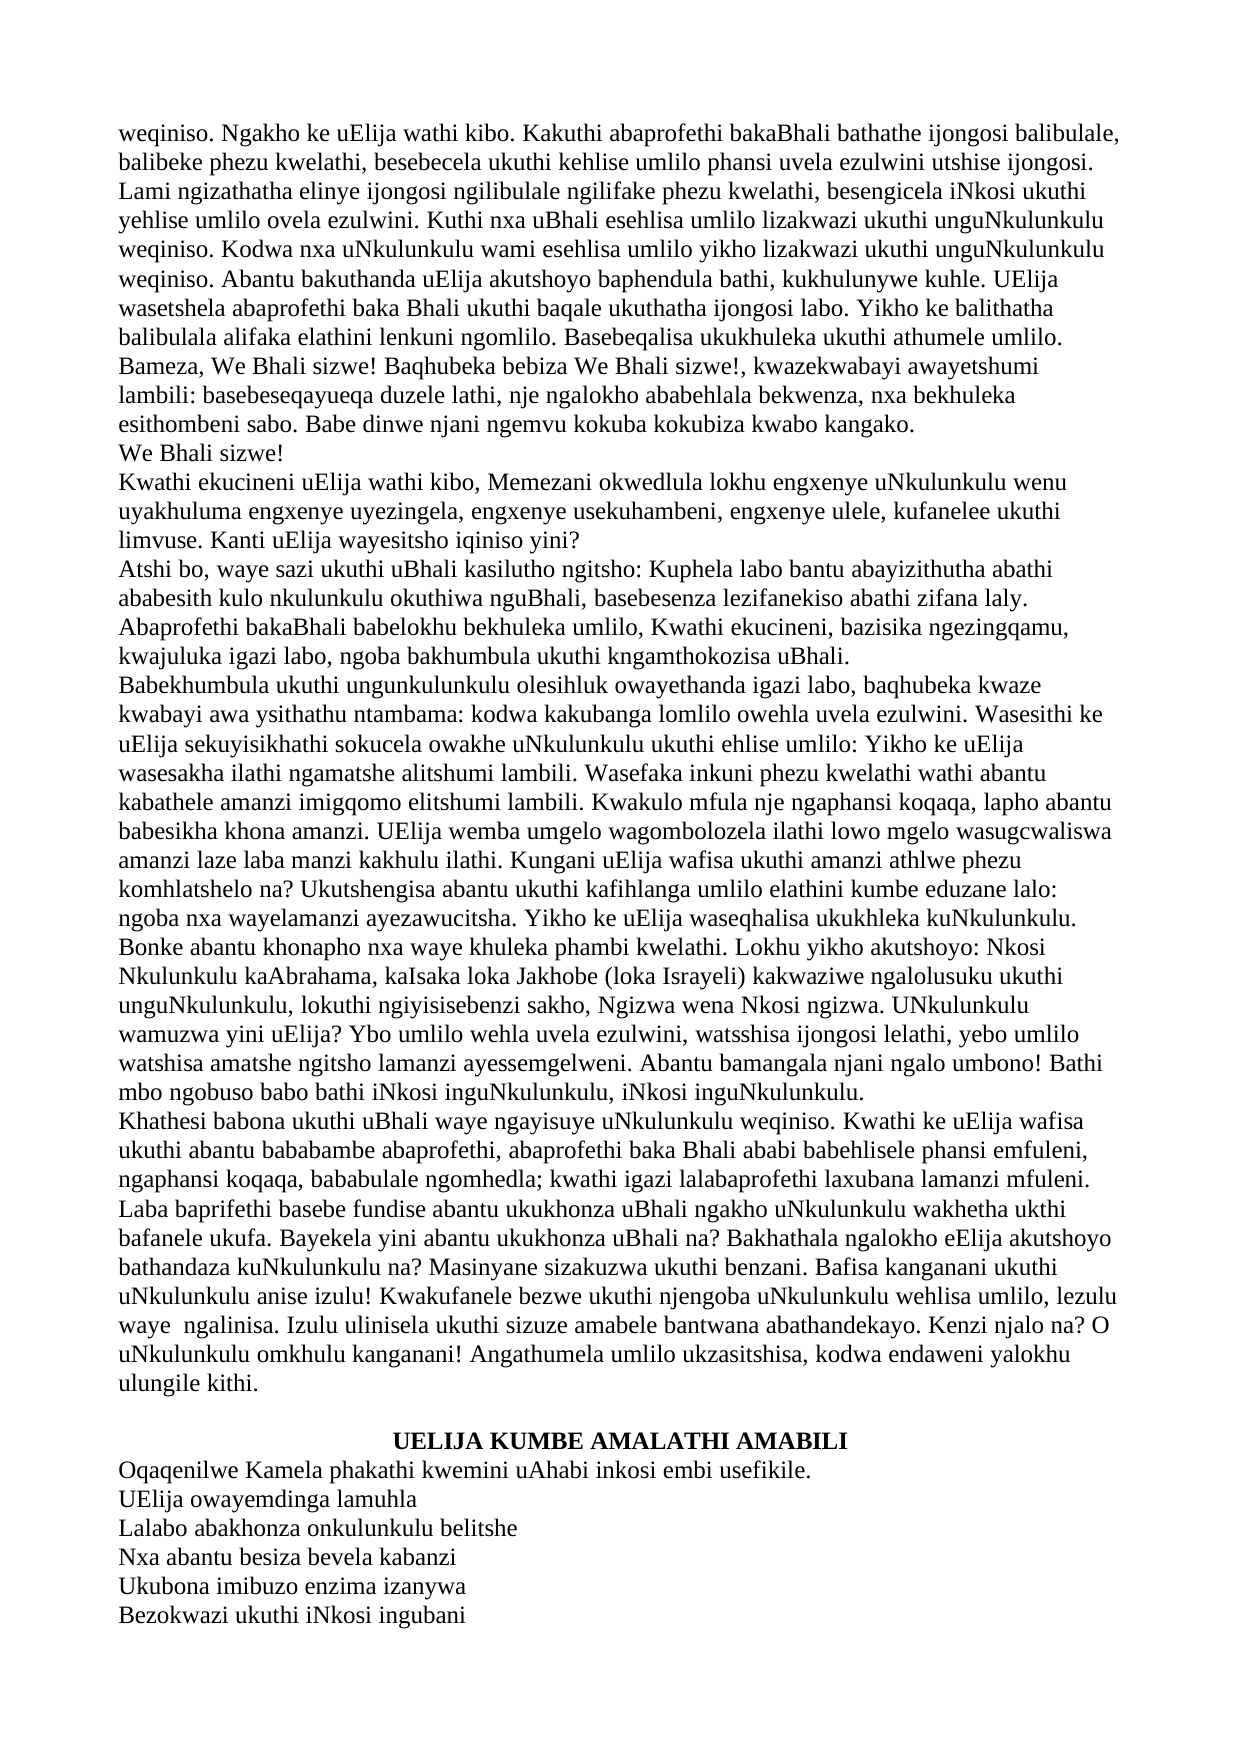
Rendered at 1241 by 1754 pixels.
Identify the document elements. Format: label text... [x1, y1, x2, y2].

text weqiniso. Ngakho ke uElija wathi kibo. Kakuthi abaprofethi bakaBhali bathathe ijongosi balibulale, balibeke phezu kwelathi, besebecela ukuthi kehlise umlilo phansi uvela ezulwini utshise ijongosi. Lami ngizathatha elinye ijongosi ngilibulale ngilifake phezu kwelathi, besengicela iNkosi ukuthi yehlise umlilo ovela ezulwini. Kuthi nxa uBhali esehlisa umlilo lizakwazi ukuthi unguNkulunkulu weqiniso. Kodwa nxa uNkulunkulu wami esehlisa umlilo yikho lizakwazi ukuthi unguNkulunkulu weqiniso. Abantu bakuthanda uElija akutshoyo baphendula bathi, kukhulunywe kuhle. UElija wasetshela abaprofethi baka Bhali ukuthi baqale ukuthatha ijongosi labo. Yikho ke balithatha balibulala alifaka elathini lenkuni ngomlilo. Basebeqalisa ukukhuleka ukuthi athumele umlilo. Bameza, We Bhali sizwe! Baqhubeka bebiza We Bhali sizwe!, kwazekwabayi awayetshumi lambili: basebeseqayueqa duzele lathi, nje ngalokho ababehlala bekwenza, nxa bekhuleka esithombeni sabo. Babe dinwe njani ngemvu kokuba kokubiza kwabo kangako. [118, 118, 1122, 438]
text Kwathi ekucineni uElija wathi kibo, Memezani okwedlula lokhu engxenye uNkulunkulu wenu uyakhuluma engxenye uyezingela, engxenye usekuhambeni, engxenye ulele, kufanelee ukuthi limvuse. Kanti uElija wayesitsho iqiniso yini? [118, 467, 1122, 554]
text Bezokwazi ukuthi iNkosi ingubani [118, 1600, 1122, 1629]
text UELIJA KUMBE AMALATHI AMABILI [118, 1426, 1122, 1455]
text Nxa abantu besiza bevela kabanzi [118, 1542, 1122, 1571]
text UElija owayemdinga lamuhla [118, 1484, 1122, 1513]
text Babekhumbula ukuthi ungunkulunkulu olesihluk owayethanda igazi labo, baqhubeka kwaze kwabayi awa ysithathu ntambama: kodwa kakubanga lomlilo owehla uvela ezulwini. Wasesithi ke uElija sekuyisikhathi sokucela owakhe uNkulunkulu ukuthi ehlise umlilo: Yikho ke uElija wasesakha ilathi ngamatshe alitshumi lambili. Wasefaka inkuni phezu kwelathi wathi abantu kabathele amanzi imigqomo elitshumi lambili. Kwakulo mfula nje ngaphansi koqaqa, lapho abantu babesikha khona amanzi. UElija wemba umgelo wagombolozela ilathi lowo mgelo wasugcwaliswa amanzi laze laba manzi kakhulu ilathi. Kungani uElija wafisa ukuthi amanzi athlwe phezu komhlatshelo na? Ukutshengisa abantu ukuthi kafihlanga umlilo elathini kumbe eduzane lalo: ngoba nxa wayelamanzi ayezawucitsha. Yikho ke uElija waseqhalisa ukukhleka kuNkulunkulu. Bonke abantu khonapho nxa waye khuleka phambi kwelathi. Lokhu yikho akutshoyo: Nkosi Nkulunkulu kaAbrahama, kaIsaka loka Jakhobe (loka Israyeli) kakwaziwe ngalolusuku ukuthi unguNkulunkulu, lokuthi ngiyisisebenzi sakho, Ngizwa wena Nkosi ngizwa. UNkulunkulu wamuzwa yini uElija? Ybo umlilo wehla uvela ezulwini, watsshisa ijongosi lelathi, yebo umlilo watshisa amatshe ngitsho lamanzi ayessemgelweni. Abantu bamangala njani ngalo umbono! Bathi mbo ngobuso babo bathi iNkosi inguNkulunkulu, iNkosi inguNkulunkulu. [118, 670, 1122, 1106]
text Ukubona imibuzo enzima izanywa [118, 1571, 1122, 1600]
text Oqaqenilwe Kamela phakathi kwemini uAhabi inkosi embi usefikile. [118, 1455, 1122, 1484]
text Atshi bo, waye sazi ukuthi uBhali kasilutho ngitsho: Kuphela labo bantu abayizithutha abathi ababesith kulo nkulunkulu okuthiwa nguBhali, basebesenza lezifanekiso abathi zifana laly. Abaprofethi bakaBhali babelokhu bekhuleka umlilo, Kwathi ekucineni, bazisika ngezingqamu, kwajuluka igazi labo, ngoba bakhumbula ukuthi kngamthokozisa uBhali. [118, 554, 1122, 670]
text We Bhali sizwe! [118, 438, 1122, 467]
text Khathesi babona ukuthi uBhali waye ngayisuye uNkulunkulu weqiniso. Kwathi ke uElija wafisa ukuthi abantu bababambe abaprofethi, abaprofethi baka Bhali ababi babehlisele phansi emfuleni, ngaphansi koqaqa, bababulale ngomhedla; kwathi igazi lalabaprofethi laxubana lamanzi mfuleni. Laba baprifethi basebe fundise abantu ukukhonza uBhali ngakho uNkulunkulu wakhetha ukthi bafanele ukufa. Bayekela yini abantu ukukhonza uBhali na? Bakhathala ngalokho eElija akutshoyo bathandaza kuNkulunkulu na? Masinyane sizakuzwa ukuthi benzani. Bafisa kanganani ukuthi uNkulunkulu anise izulu! Kwakufanele bezwe ukuthi njengoba uNkulunkulu wehlisa umlilo, lezulu waye ngalinisa. Izulu ulinisela ukuthi sizuze amabele bantwana abathandekayo. Kenzi njalo na? O uNkulunkulu omkhulu kanganani! Angathumela umlilo ukzasitshisa, kodwa endaweni yalokhu ulungile kithi. [118, 1106, 1122, 1397]
text Lalabo abakhonza onkulunkulu belitshe [118, 1513, 1122, 1542]
